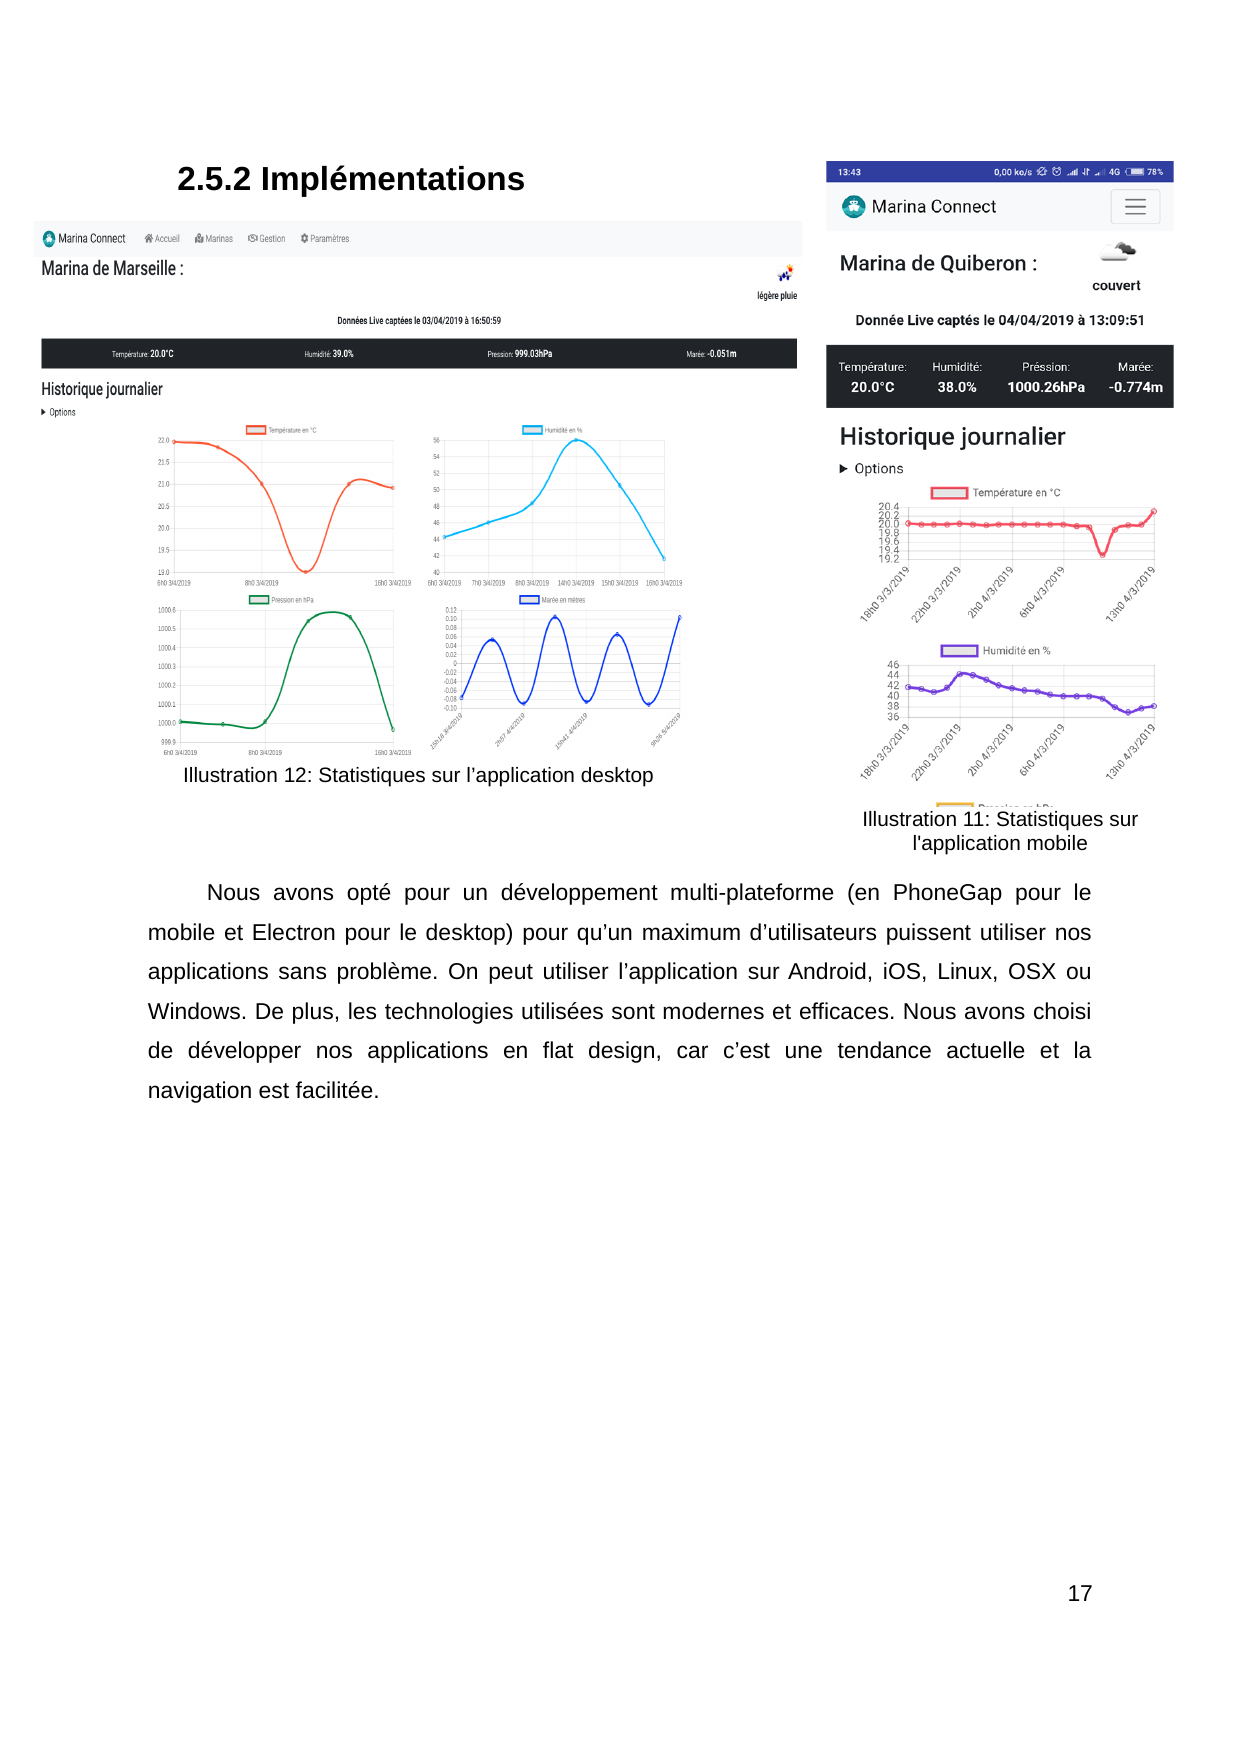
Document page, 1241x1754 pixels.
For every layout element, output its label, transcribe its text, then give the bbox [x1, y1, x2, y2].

text Illustration 12: Statistiques sur l’application desktop [34, 764, 803, 787]
text Nous avons opté pour un développement multi-plateforme (en PhoneGap pour le mobile et Electron pour le desktop) pour qu’un maximum d’utilisateurs puissent utiliser nos applications sans problème. On peut utiliser l’application sur Android, iOS, Linux, OSX ou Windows. De plus, les technologies utilisées sont modernes et efficaces. Nous avons choisi de développer nos applications en flat design, car c’est une tendance actuelle et la navigation est facilitée. [148, 879, 1093, 1103]
text Illustration 11: Statistiques sur l'application mobile [826, 807, 1174, 854]
subtitle Implémentations [177, 159, 1093, 198]
picture [34, 221, 803, 764]
picture [826, 161, 1174, 807]
